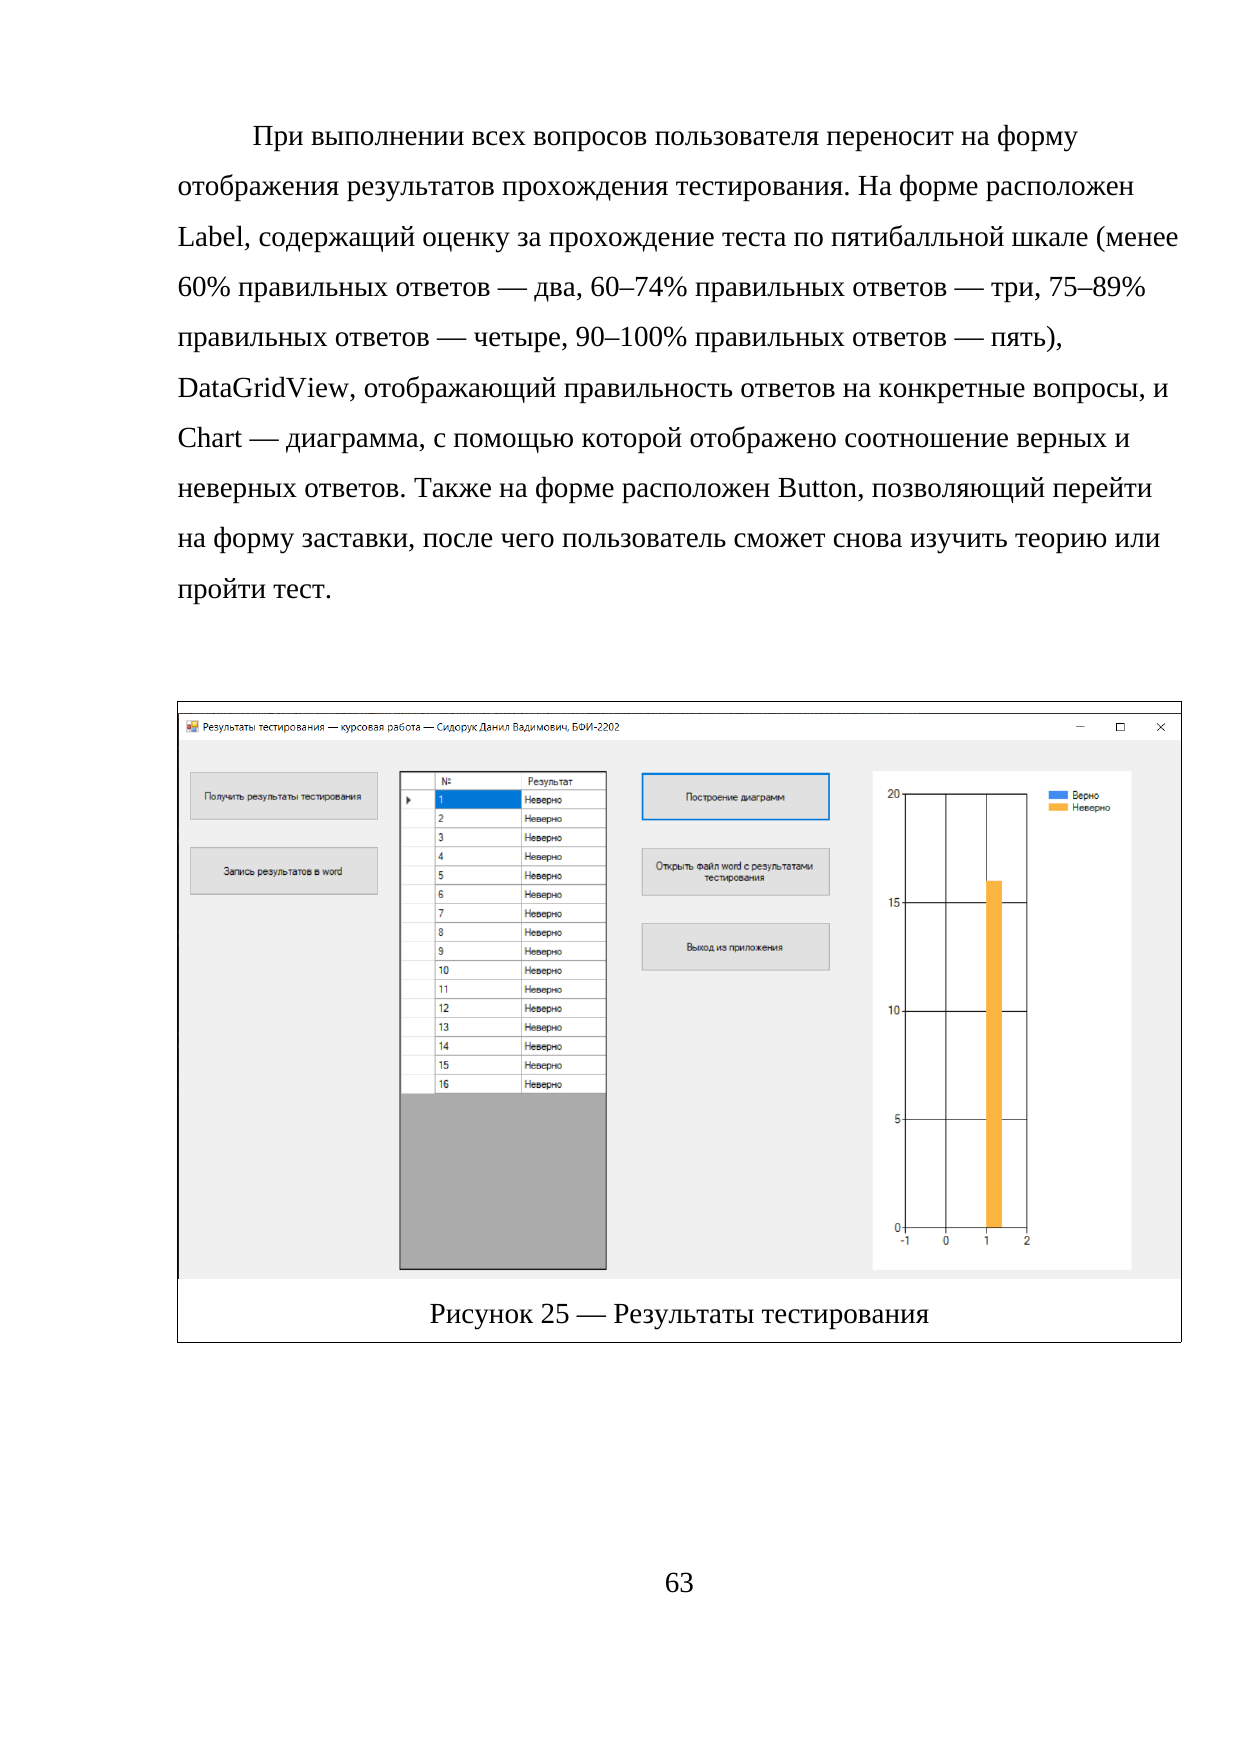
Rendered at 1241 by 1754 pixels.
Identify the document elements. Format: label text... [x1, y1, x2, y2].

text При выполнении всех вопросов пользователя переносит на форму отображения результатов прохождения тестирования. На форме расположен Label, содержащий оценку за прохождение теста по пятибалльной шкале (менее 60% правильных ответов — два, 60–74% правильных ответов — три, 75–89% правильных ответов — четыре, 90–100% правильных ответов — пять), DataGridView, отображающий правильность ответов на конкретные вопросы, и Chart — диаграмма, с помощью которой отображено соотношение верных и неверных ответов. Также на форме расположен Button, позволяющий перейти на форму заставки, после чего пользователь сможет снова изучить теорию или пройти тест. [177, 118, 1181, 604]
text Рисунок 25 — Результаты тестирования [178, 1279, 1181, 1329]
picture [178, 713, 1181, 1279]
